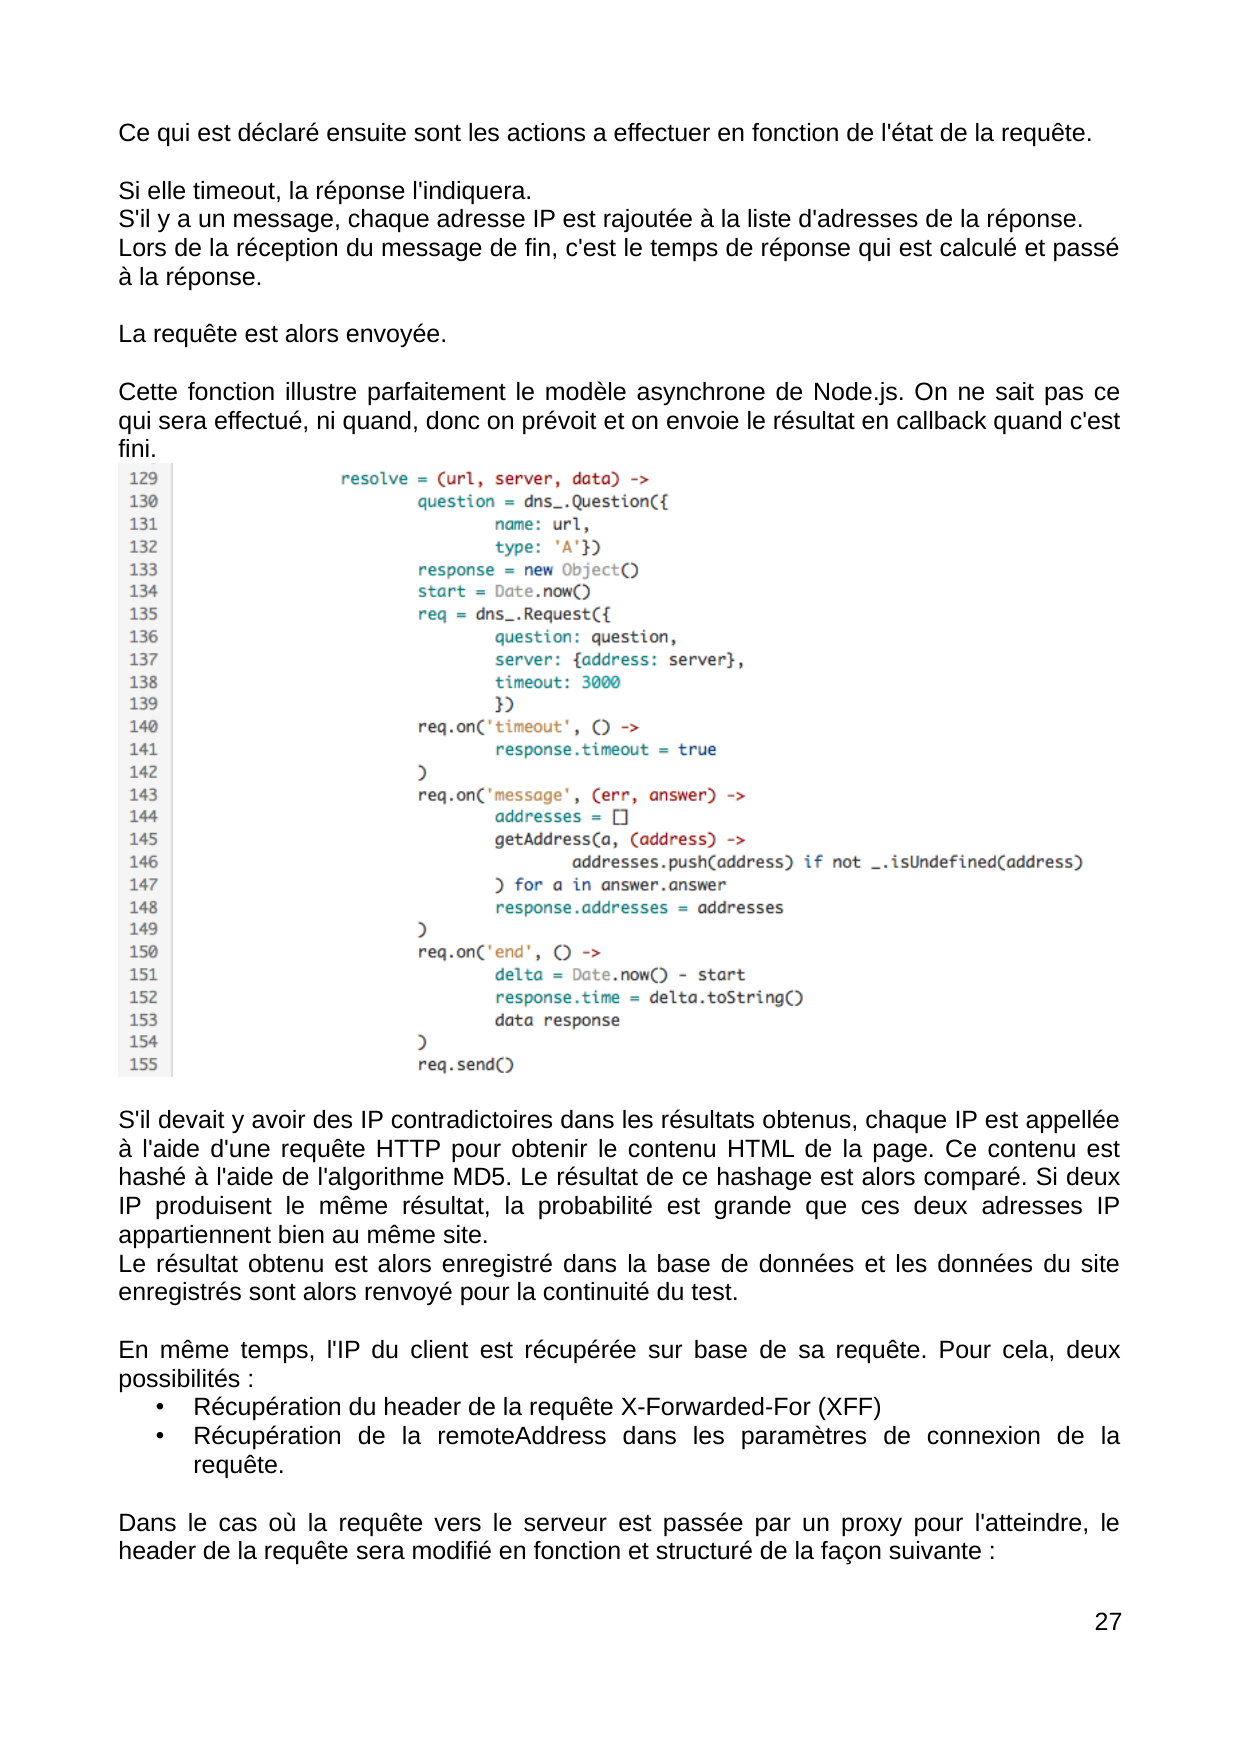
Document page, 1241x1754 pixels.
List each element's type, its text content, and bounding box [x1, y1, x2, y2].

text Si elle timeout, la réponse l'indiquera. [118, 176, 1122, 204]
text La requête est alors envoyée. [118, 319, 1122, 348]
text Ce qui est déclaré ensuite sont les actions a effectuer en fonction de l'état de la requête. [118, 118, 1122, 147]
list Récupération du header de la requête X-Forwarded-For (XFF) [156, 1392, 1122, 1421]
text S'il devait y avoir des IP contradictoires dans les résultats obtenus, chaque IP est appellée à l'aide d'une requête HTTP pour obtenir le contenu HTML de la page. Ce contenu est hashé à l'aide de l'algorithme MD5. Le résultat de ce hashage est alors comparé. Si deux IP produisent le même résultat, la probabilité est grande que ces deux adresses IP appartiennent bien au même site. [118, 1105, 1122, 1249]
text Cette fonction illustre parfaitement le modèle asynchrone de Node.js. On ne sait pas ce qui sera effectué, ni quand, donc on prévoit et on envoie le résultat en callback quand c'est fini. [118, 377, 1122, 463]
text Dans le cas où la requête vers le serveur est passée par un proxy pour l'atteindre, le header de la requête sera modifié en fonction et structuré de la façon suivante : [118, 1508, 1122, 1565]
text Le résultat obtenu est alors enregistré dans la base de données et les données du site enregistrés sont alors renvoyé pour la continuité du test. [118, 1249, 1122, 1306]
text En même temps, l'IP du client est récupérée sur base de sa requête. Pour cela, deux possibilités : [118, 1335, 1122, 1392]
picture [118, 463, 1123, 1077]
text Lors de la réception du message de fin, c'est le temps de réponse qui est calculé et passé à la réponse. [118, 233, 1122, 291]
list Récupération de la remoteAddress dans les paramètres de connexion de la requête. [156, 1421, 1122, 1479]
text S'il y a un message, chaque adresse IP est rajoutée à la liste d'adresses de la réponse. [118, 204, 1122, 233]
